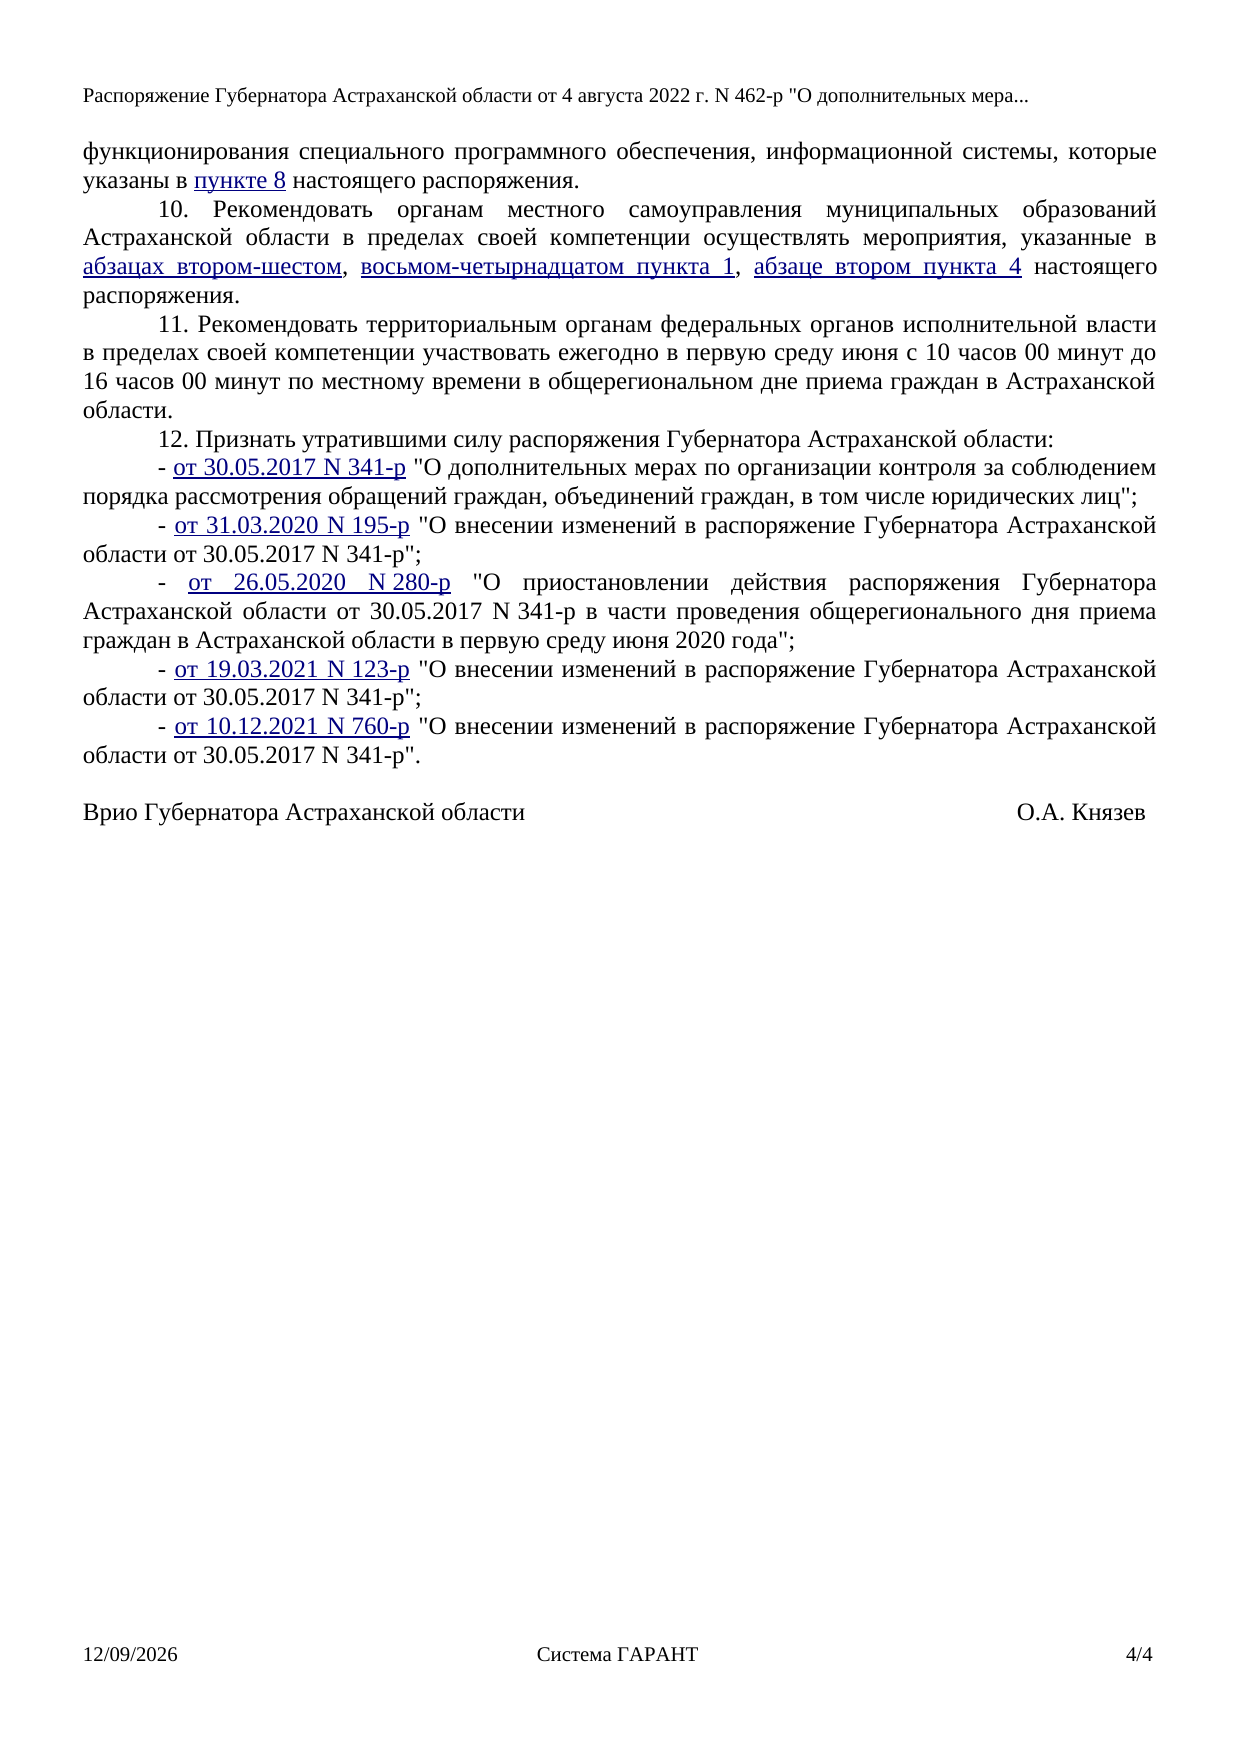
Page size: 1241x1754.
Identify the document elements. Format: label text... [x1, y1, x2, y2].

text - от 26.05.2020 N 280-р "О приостановлении действия распоряжения Губернатора Астраханской области от 30.05.2017 N 341-р в части проведения общерегионального дня приема граждан в Астраханской области в первую среду июня 2020 года"; [83, 567, 1157, 654]
text - от 30.05.2017 N 341-р "О дополнительных мерах по организации контроля за соблюдением порядка рассмотрения обращений граждан, объединений граждан, в том числе юридических лиц"; [83, 452, 1157, 510]
text - от 31.03.2020 N 195-р "О внесении изменений в распоряжение Губернатора Астраханской области от 30.05.2017 N 341-р"; [83, 510, 1157, 567]
text 12. Признать утратившими силу распоряжения Губернатора Астраханской области: [83, 424, 1157, 452]
table_header Врио Губернатора Астраханской области [83, 798, 791, 826]
text 11. Рекомендовать территориальным органам федеральных органов исполнительной власти в пределах своей компетенции участвовать ежегодно в первую среду июня с 10 часов 00 минут до 16 часов 00 минут по местному времени в общерегиональном дне приема граждан в Астраханской области. [83, 309, 1157, 424]
text функционирования специального программного обеспечения, информационной системы, которые указаны в пункте 8 настоящего распоряжения. [83, 136, 1157, 194]
text - от 19.03.2021 N 123-р "О внесении изменений в распоряжение Губернатора Астраханской области от 30.05.2017 N 341-р"; [83, 654, 1157, 711]
text - от 10.12.2021 N 760-р "О внесении изменений в распоряжение Губернатора Астраханской области от 30.05.2017 N 341-р". [83, 711, 1157, 769]
text 10. Рекомендовать органам местного самоуправления муниципальных образований Астраханской области в пределах своей компетенции осуществлять мероприятия, указанные в абзацах втором-шестом, восьмом-четырнадцатом пункта 1, абзаце втором пункта 4 настоящего распоряжения. [83, 194, 1157, 309]
table_header О.А. Князев [791, 798, 1146, 826]
